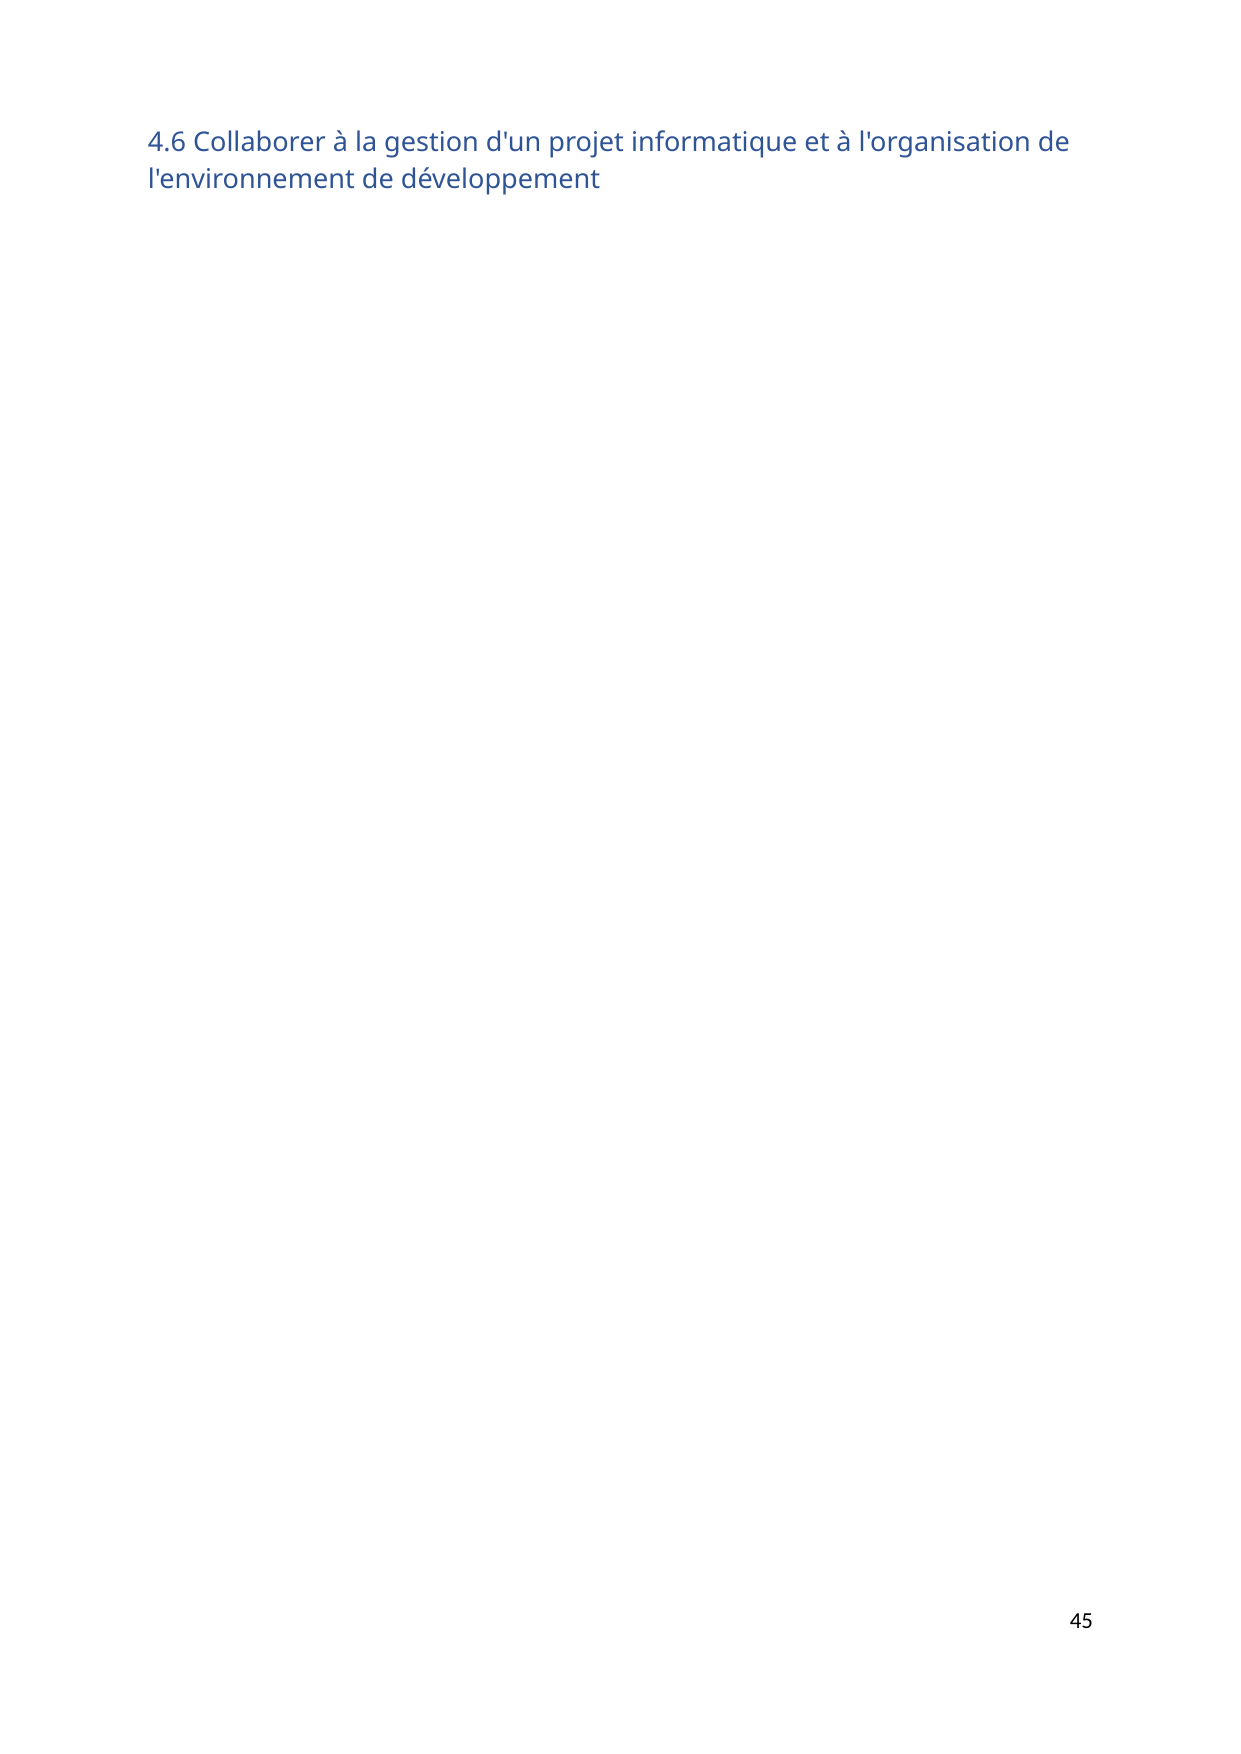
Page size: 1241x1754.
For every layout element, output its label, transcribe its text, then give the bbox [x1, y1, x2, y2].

subtitle 4.6 Collaborer à la gestion d'un projet informatique et à l'organisation de l'environnement de développement [148, 123, 1093, 196]
